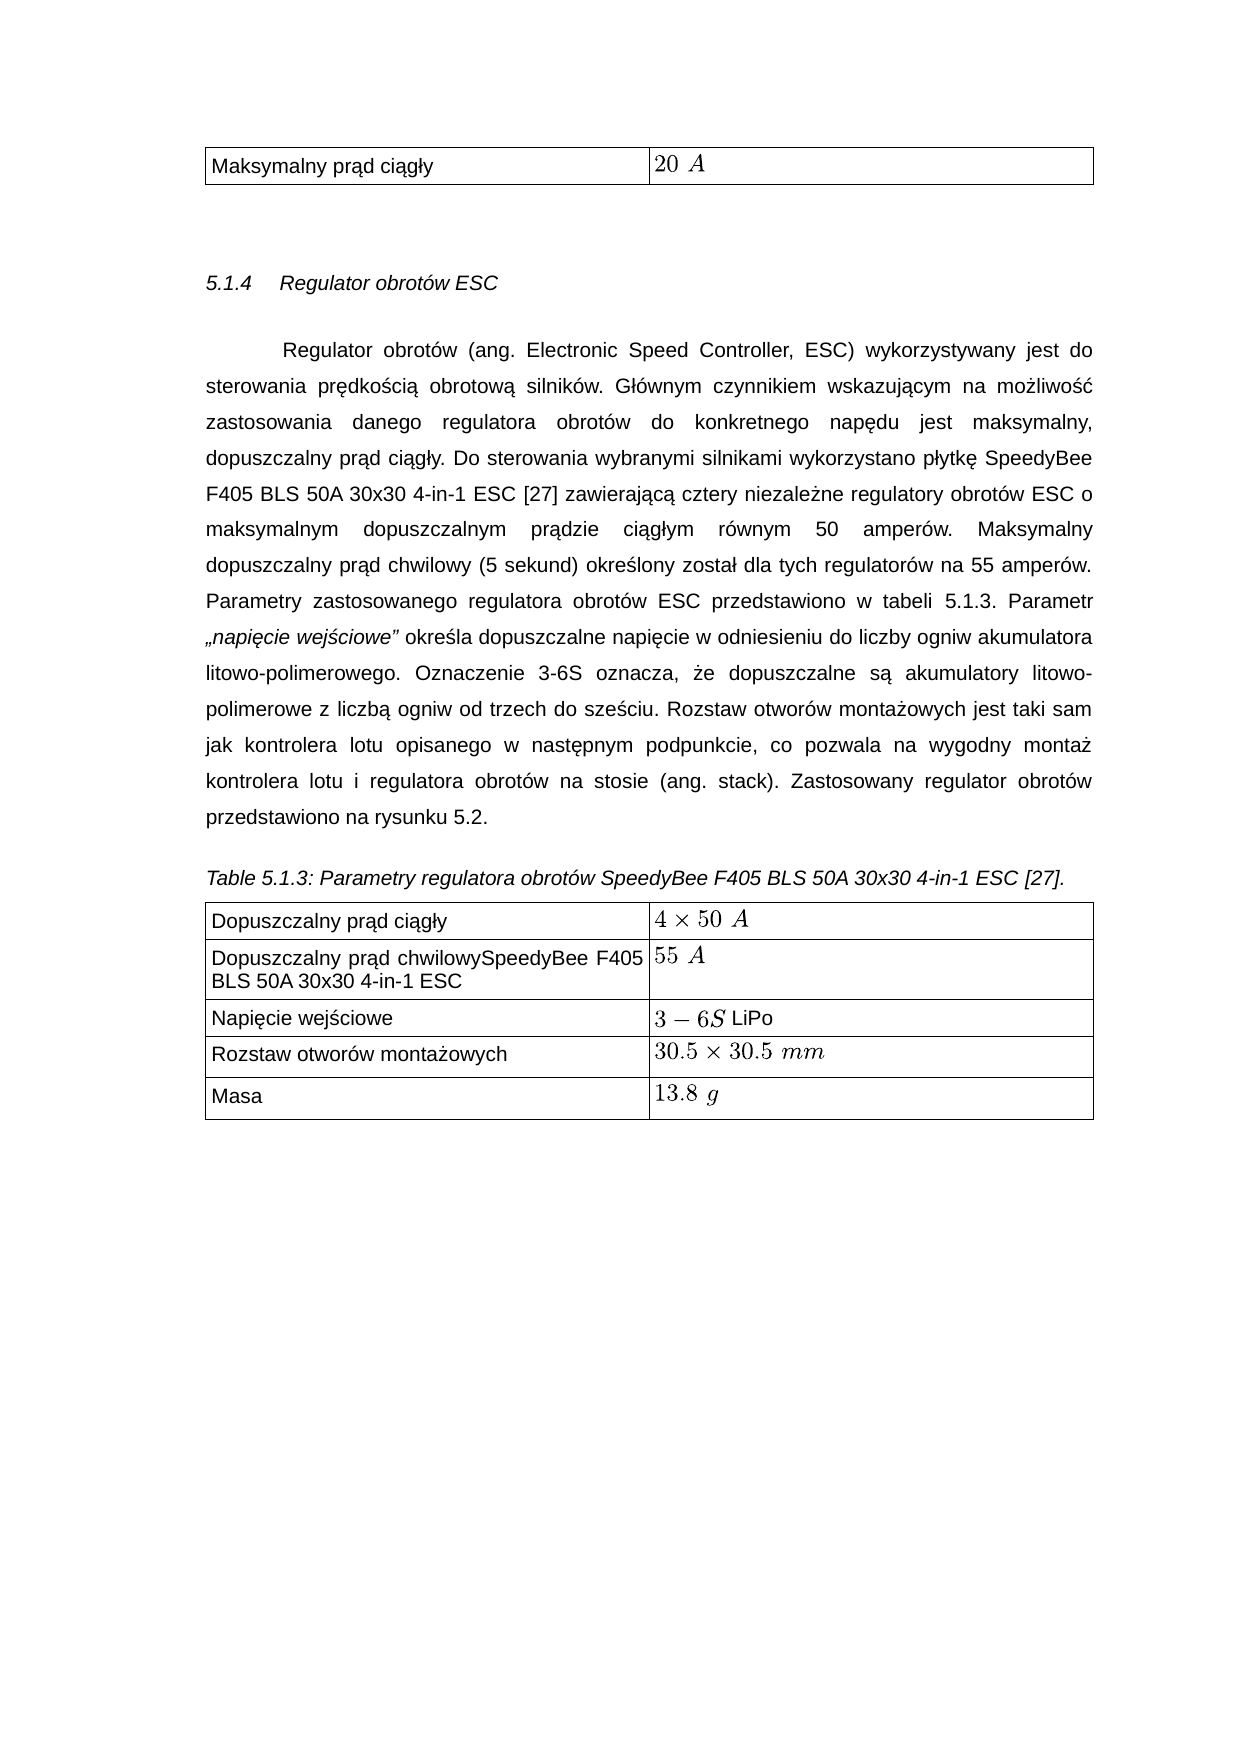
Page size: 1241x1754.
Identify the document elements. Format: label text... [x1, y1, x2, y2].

table_cell LiPo [650, 1000, 1093, 1036]
table_cell [650, 1078, 1093, 1119]
table_cell Maksymalny prąd ciągły [206, 148, 649, 183]
text Table 5.1.3: Parametry regulatora obrotów SpeedyBee F405 BLS 50A 30x30 4-in-1 ESC [27]. [206, 866, 1093, 890]
subtitle Regulator obrotów ESC [206, 270, 1093, 294]
table_cell Rozstaw otworów montażowych [206, 1037, 649, 1077]
table_cell Masa [206, 1078, 649, 1119]
table_cell Napięcie wejściowe [206, 1000, 649, 1036]
table_cell [650, 1037, 1093, 1077]
table_cell [650, 940, 1093, 999]
table_header Dopuszczalny prąd ciągły [206, 903, 649, 939]
text Regulator obrotów (ang. Electronic Speed Controller, ESC) wykorzystywany jest do sterowania prędkością obrotową silników. Głównym czynnikiem wskazującym na możliwość zastosowania danego regulatora obrotów do konkretnego napędu jest maksymalny, dopuszczalny prąd ciągły. Do sterowania wybranymi silnikami wykorzystano płytkę SpeedyBee F405 BLS 50A 30x30 4-in-1 ESC [27] zawierającą cztery niezależne regulatory obrotów ESC o maksymalnym dopuszczalnym prądzie ciągłym równym 50 amperów. Maksymalny dopuszczalny prąd chwilowy (5 sekund) określony został dla tych regulatorów na 55 amperów. Parametry zastosowanego regulatora obrotów ESC przedstawiono w tabeli 5.1.3. Parametr „napięcie wejściowe” określa dopuszczalne napięcie w odniesieniu do liczby ogniw akumulatora litowo-polimerowego. Oznaczenie 3-6S oznacza, że dopuszczalne są akumulatory litowo-polimerowe z liczbą ogniw od trzech do sześciu. Rozstaw otworów montażowych jest taki sam jak kontrolera lotu opisanego w następnym podpunkcie, co pozwala na wygodny montaż kontrolera lotu i regulatora obrotów na stosie (ang. stack). Zastosowany regulator obrotów przedstawiono na rysunku 5.2. [206, 338, 1093, 829]
table_cell [650, 148, 1093, 183]
table_header [650, 903, 1093, 939]
table_cell Dopuszczalny prąd chwilowySpeedyBee F405 BLS 50A 30x30 4-in-1 ESC [206, 940, 649, 999]
